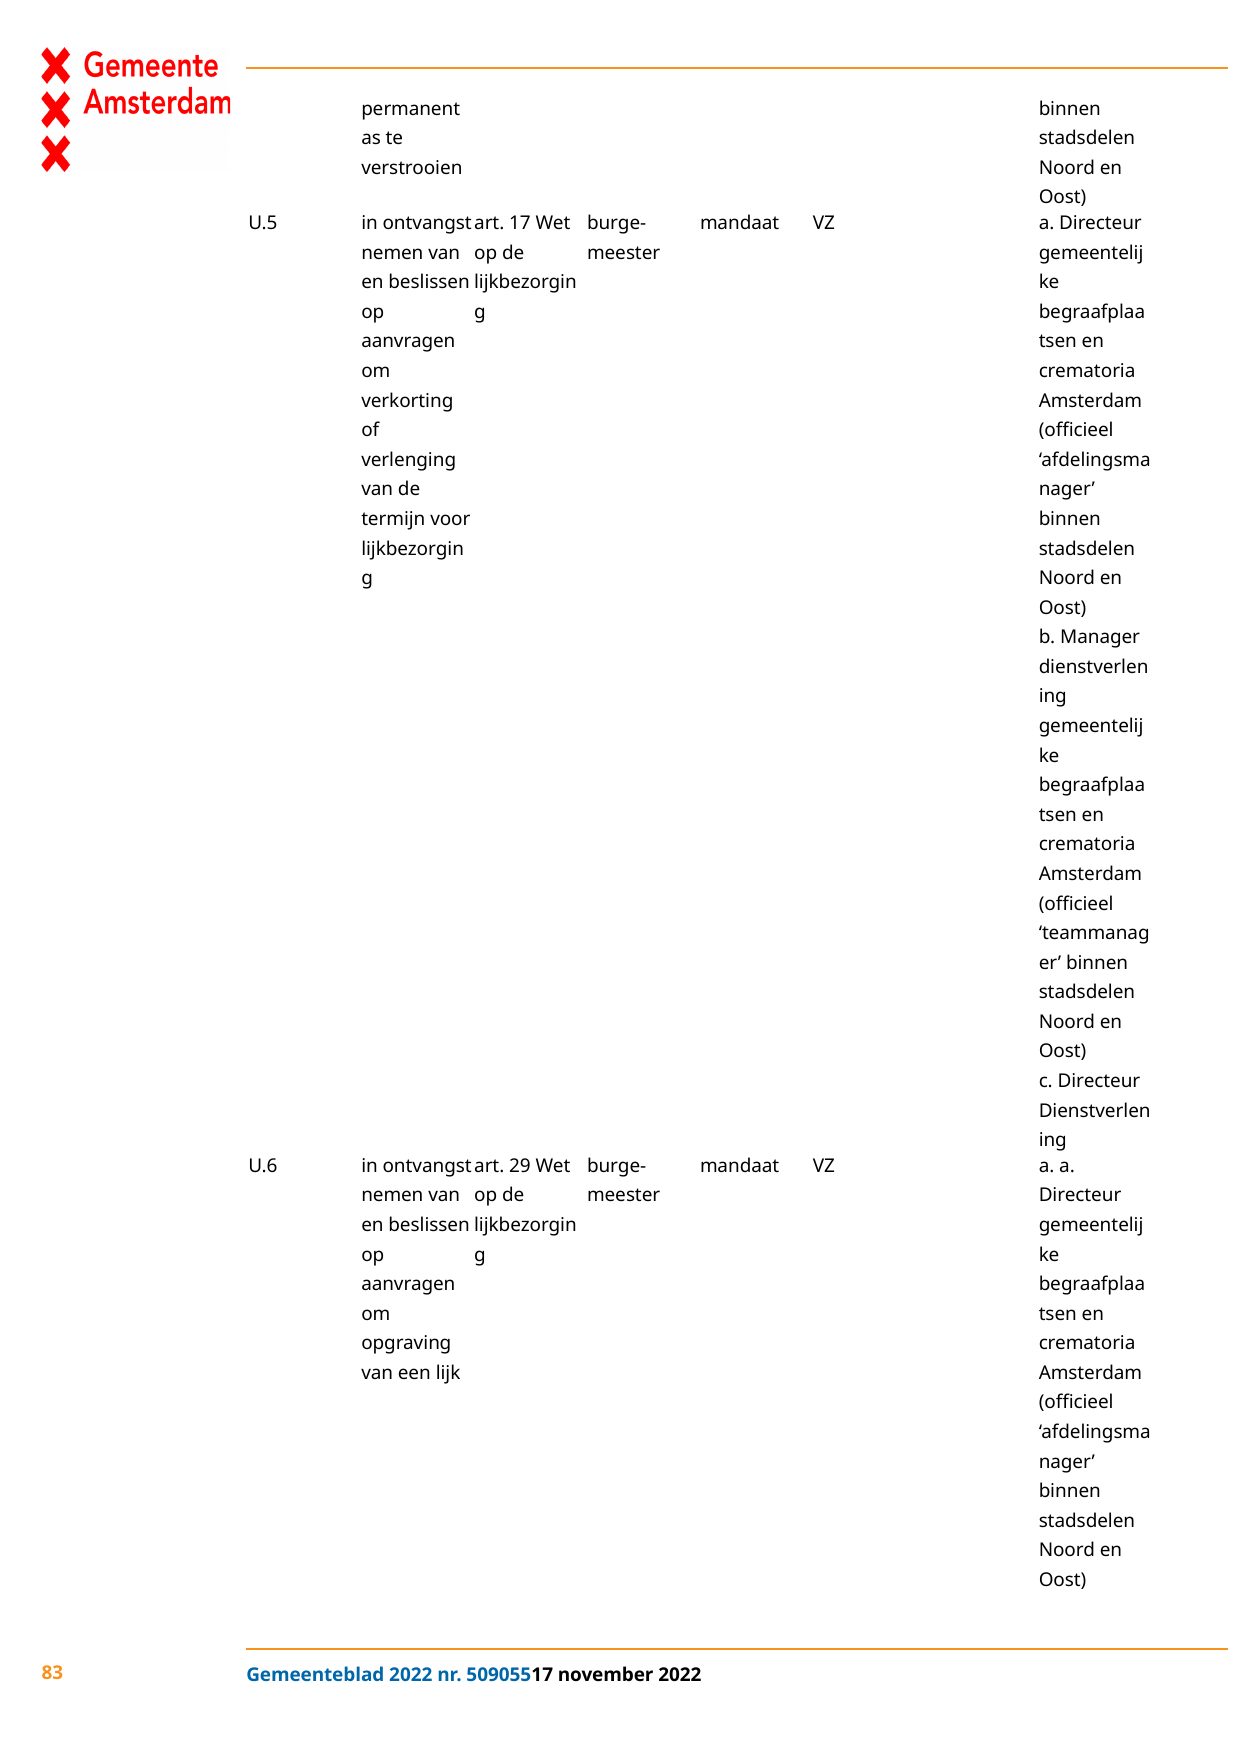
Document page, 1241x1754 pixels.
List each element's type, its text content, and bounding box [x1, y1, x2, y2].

picture [41, 47, 231, 172]
table_cell [926, 95, 1038, 209]
table_cell U.5 [248, 209, 361, 1152]
table_cell binnen stadsdelen Noord en Oost) [1039, 95, 1152, 209]
table_cell a. Directeur gemeentelijke begraafplaatsen en crematoria Amsterdam (officieel ‘afdelingsmanager’ binnen stadsdelen Noord en Oost) b. Manager dienstverlening gemeentelijke begraafplaatsen en crematoria Amsterdam (officieel ‘teammanager’ binnen stadsdelen Noord en Oost) c. Directeur Dienstverlening [1039, 209, 1152, 1152]
table_cell burge-meester [587, 1152, 700, 1592]
table_cell mandaat [700, 209, 813, 1152]
table_cell permanent as te verstrooien [361, 95, 474, 209]
table_cell [926, 1152, 1038, 1592]
table_cell in ontvangst nemen van en beslissen op aanvragen om verkorting of verlenging van de termijn voor lijkbezorging [361, 209, 474, 1152]
table_cell [813, 95, 926, 209]
table_cell art. 29 Wet op de lijkbezorging [474, 1152, 587, 1592]
table_cell [700, 95, 813, 209]
table_cell in ontvangst nemen van en beslissen op aanvragen om opgraving van een lijk [361, 1152, 474, 1592]
table_cell VZ [813, 209, 926, 1152]
table_cell [474, 95, 587, 209]
table_cell VZ [813, 1152, 926, 1592]
table_cell U.6 [248, 1152, 361, 1592]
table_cell mandaat [700, 1152, 813, 1592]
table_cell a. a. Directeur gemeentelijke begraafplaatsen en crematoria Amsterdam (officieel ‘afdelingsmanager’ binnen stadsdelen Noord en Oost) [1039, 1152, 1152, 1592]
table_cell burge-meester [587, 209, 700, 1152]
table_cell art. 17 Wet op de lijkbezorging [474, 209, 587, 1152]
table_cell [248, 95, 361, 209]
table_cell [926, 209, 1038, 1152]
table_cell [587, 95, 700, 209]
